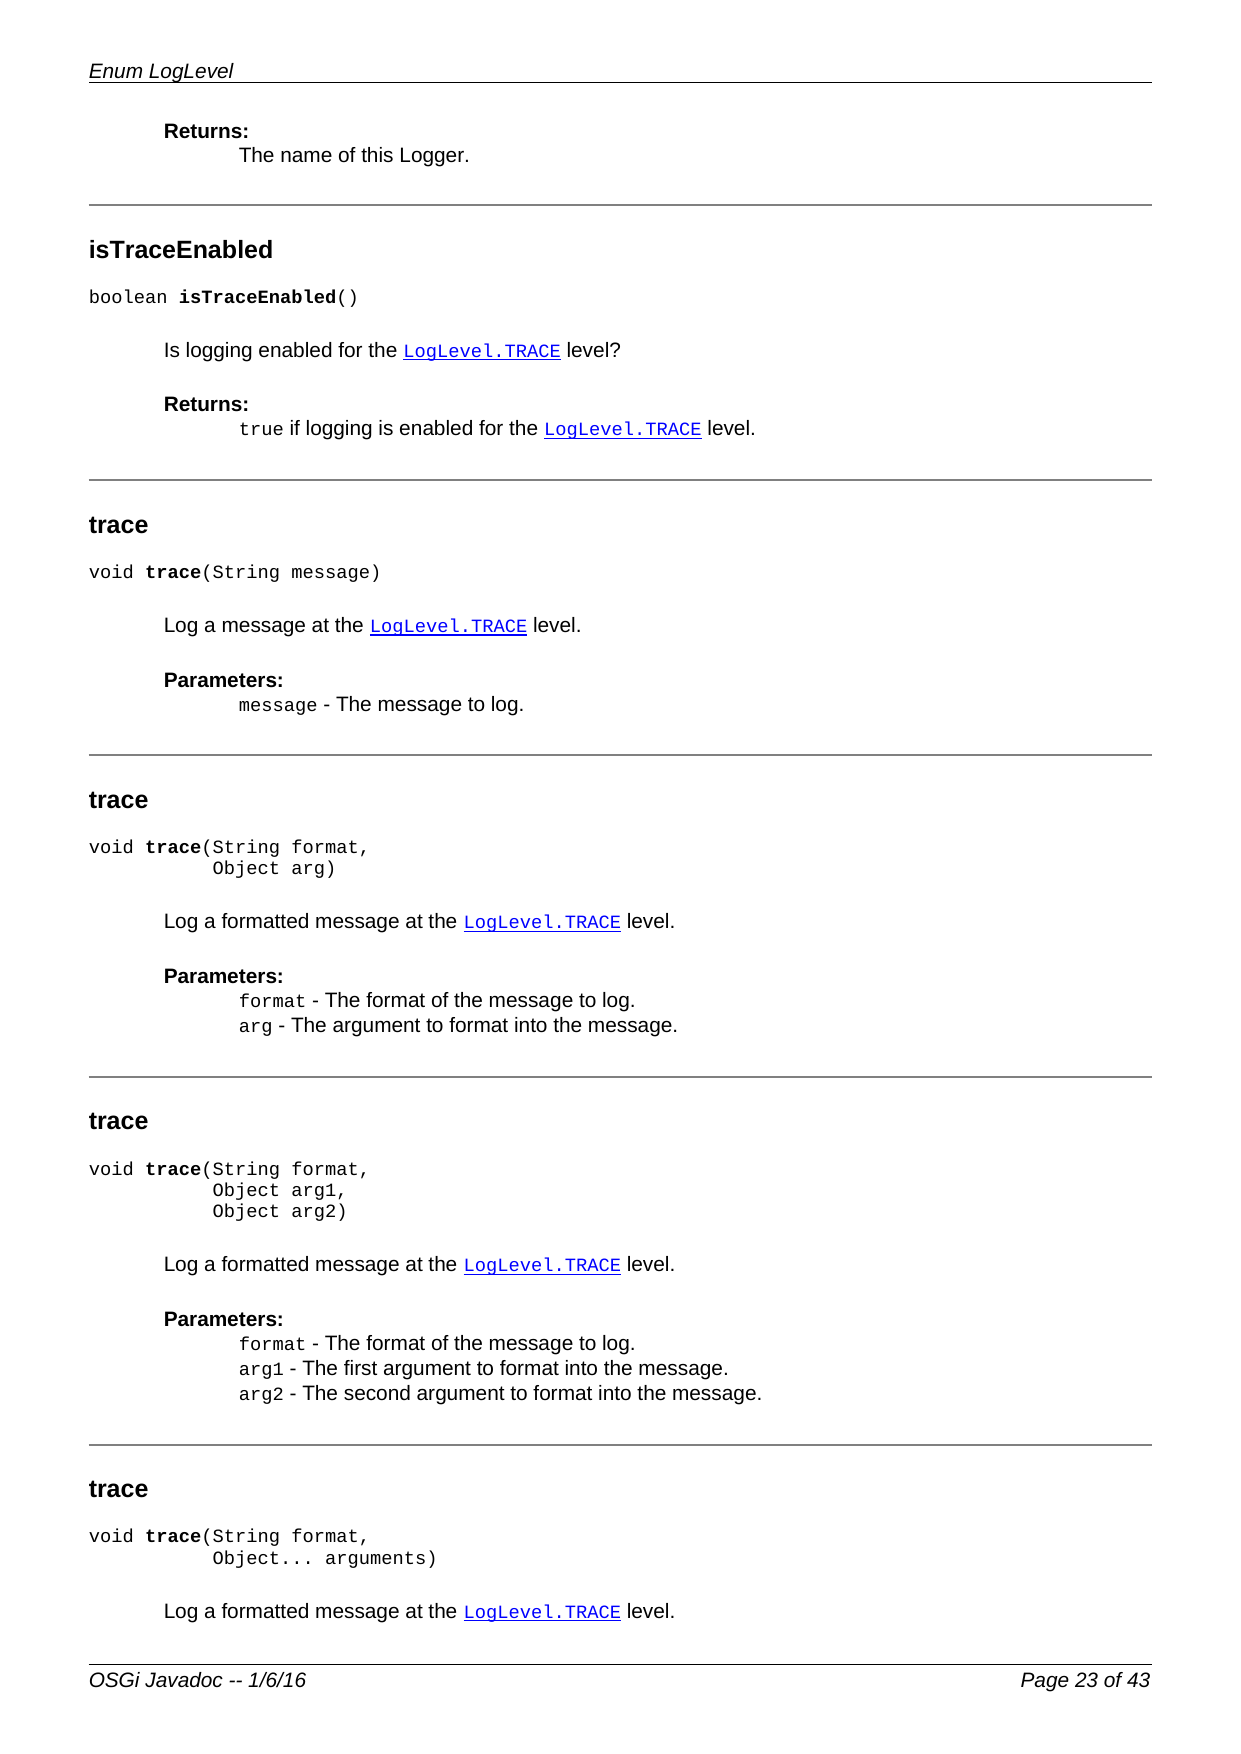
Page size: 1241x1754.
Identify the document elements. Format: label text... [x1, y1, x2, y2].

text Log a formatted message at the LogLevel.TRACE level. [163, 909, 1152, 934]
subtitle trace [88, 1106, 1152, 1135]
subtitle isTraceEnabled [88, 234, 1152, 263]
text message - The message to log. [238, 691, 1152, 717]
text true if logging is enabled for the LogLevel.TRACE level. [238, 416, 1152, 441]
text The name of this Logger. [238, 142, 1152, 166]
text void trace(String format, Object arg1, Object arg2) [88, 1159, 1152, 1223]
text arg2 - The second argument to format into the message. [238, 1381, 1152, 1406]
text Is logging enabled for the LogLevel.TRACE level? [163, 338, 1152, 363]
text boolean isTraceEnabled() [88, 287, 1152, 309]
text Parameters: [163, 1307, 1152, 1331]
text format - The format of the message to log. [238, 988, 1152, 1013]
text arg - The argument to format into the message. [238, 1013, 1152, 1038]
text Log a formatted message at the LogLevel.TRACE level. [163, 1252, 1152, 1277]
text Parameters: [163, 667, 1152, 691]
subtitle trace [88, 510, 1152, 538]
text void trace(String format, Object... arguments) [88, 1527, 1152, 1570]
text Log a message at the LogLevel.TRACE level. [163, 613, 1152, 638]
text Returns: [163, 392, 1152, 416]
text void trace(String format, Object arg) [88, 838, 1152, 880]
text arg1 - The first argument to format into the message. [238, 1356, 1152, 1381]
text Log a formatted message at the LogLevel.TRACE level. [163, 1599, 1152, 1624]
subtitle trace [88, 785, 1152, 813]
text Returns: [163, 118, 1152, 142]
subtitle trace [88, 1474, 1152, 1503]
text format - The format of the message to log. [238, 1331, 1152, 1356]
text Parameters: [163, 964, 1152, 988]
text void trace(String message) [88, 563, 1152, 584]
